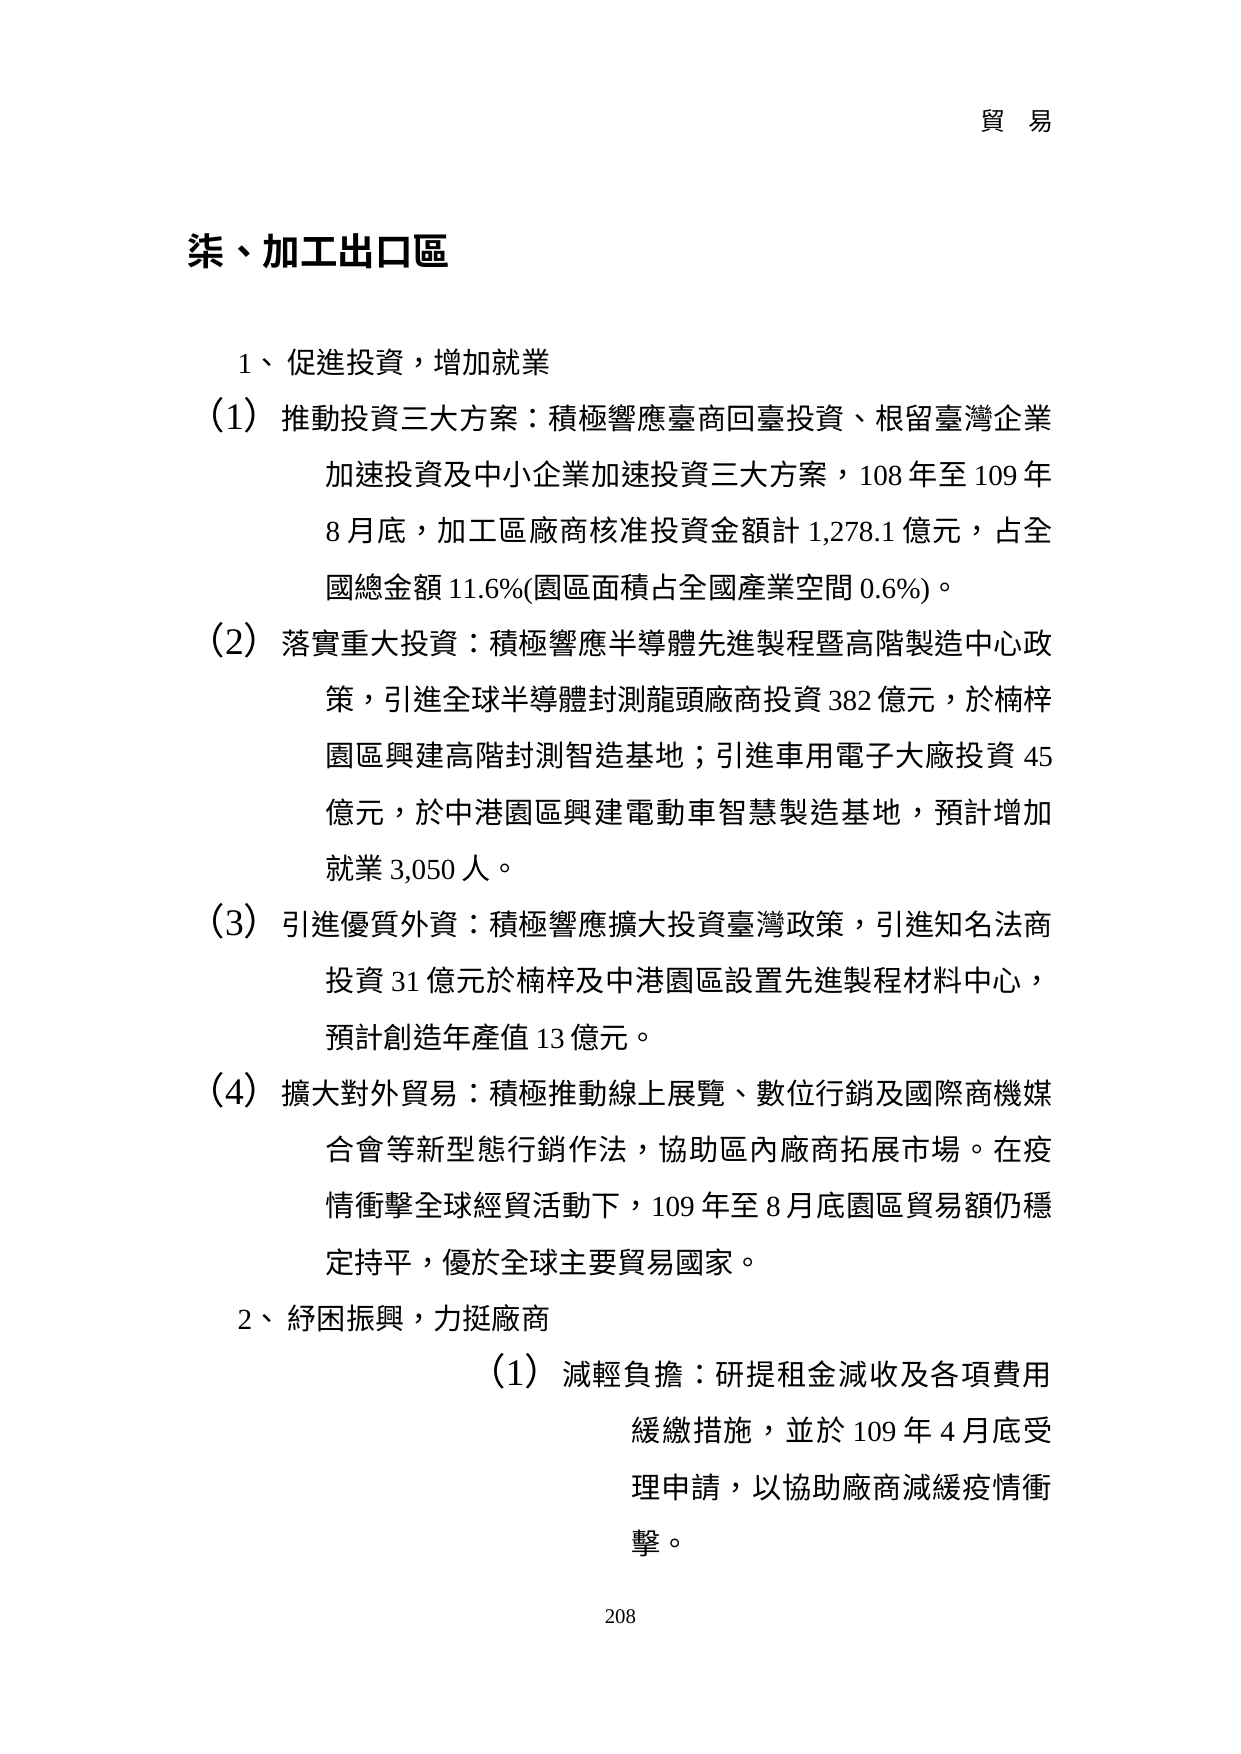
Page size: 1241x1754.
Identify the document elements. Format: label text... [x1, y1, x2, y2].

list 落實重大投資：積極響應半導體先進製程暨高階製造中心政策，引進全球半導體封測龍頭廠商投資382億元，於楠梓園區興建高階封測智造基地；引進車用電子大廠投資45億元，於中港園區興建電動車智慧製造基地，預計增加就業3,050人。 [187, 609, 1053, 891]
subtitle 柒、加工出口區 [187, 221, 1053, 277]
list 促進投資，增加就業 [237, 328, 1053, 384]
list 減輕負擔：研提租金減收及各項費用緩繳措施，並於109年4月底受理申請，以協助廠商減緩疫情衝擊。 [468, 1341, 1053, 1566]
list 擴大對外貿易：積極推動線上展覽、數位行銷及國際商機媒合會等新型態行銷作法，協助區內廠商拓展市場。在疫情衝擊全球經貿活動下，109年至8月底園區貿易額仍穩定持平，優於全球主要貿易國家。 [187, 1059, 1053, 1284]
list 引進優質外資：積極響應擴大投資臺灣政策，引進知名法商投資31億元於楠梓及中港園區設置先進製程材料中心，預計創造年產值13億元。 [187, 891, 1053, 1059]
list 推動投資三大方案：積極響應臺商回臺投資、根留臺灣企業加速投資及中小企業加速投資三大方案，108年至109年8月底，加工區廠商核准投資金額計1,278.1億元，占全國總金額11.6%(園區面積占全國產業空間0.6%)。 [187, 384, 1053, 609]
list 紓困振興，力挺廠商 [237, 1284, 1053, 1341]
